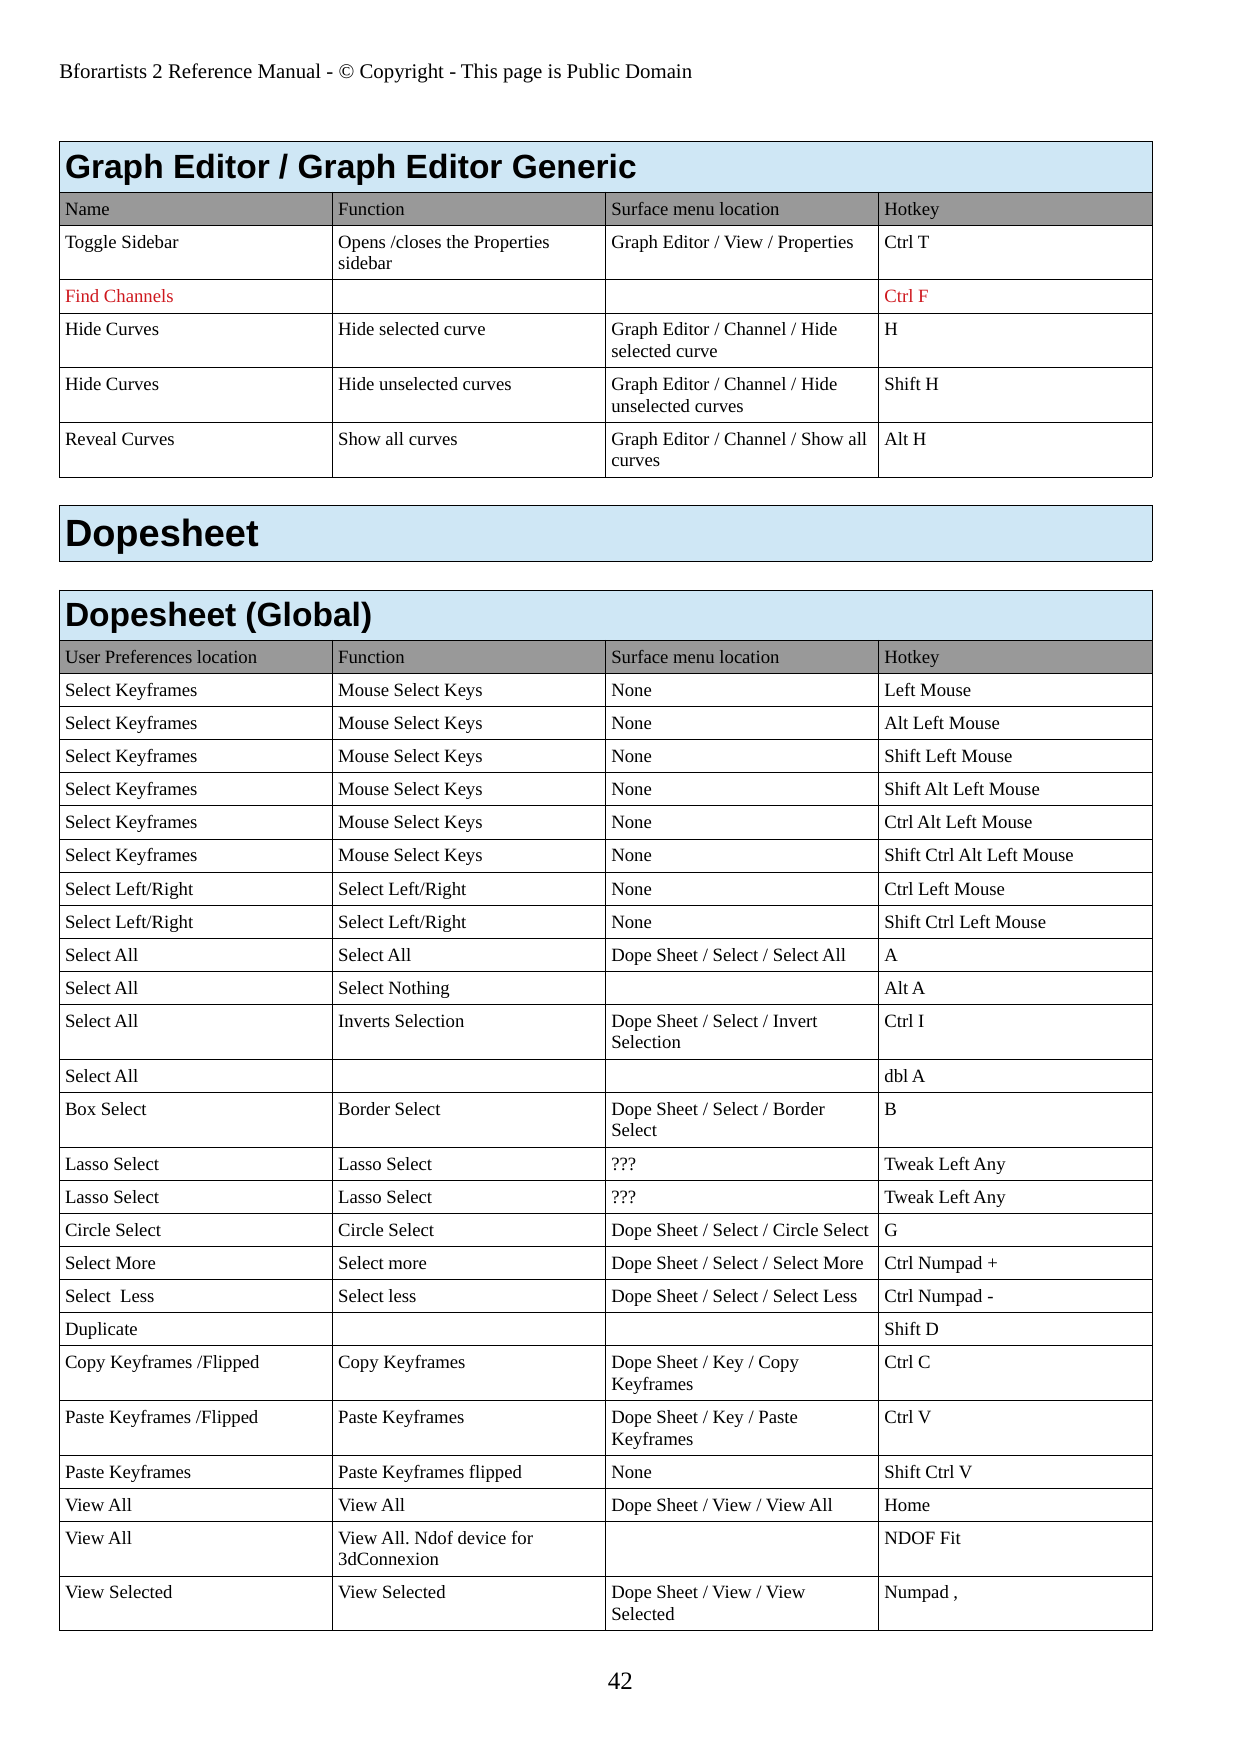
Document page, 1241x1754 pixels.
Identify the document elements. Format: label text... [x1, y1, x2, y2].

table_cell [606, 280, 878, 312]
table_cell Circle Select [333, 1214, 605, 1246]
table_cell Dope Sheet / Key / Copy Keyframes [606, 1346, 878, 1400]
table_cell Hide Curves [60, 368, 332, 422]
table_cell [606, 1060, 878, 1092]
table_cell Select All [333, 939, 605, 971]
table_cell dbl A [879, 1060, 1152, 1092]
table_cell Name [60, 193, 332, 225]
table_cell Find Channels [60, 280, 332, 312]
table_cell Paste Keyframes [333, 1401, 605, 1455]
table_cell Mouse Select Keys [333, 773, 605, 805]
table_cell Paste Keyframes [60, 1456, 332, 1488]
table_cell [333, 1060, 605, 1092]
table_cell Function [333, 641, 605, 673]
table_cell Hotkey [879, 641, 1152, 673]
table_cell Select more [333, 1247, 605, 1279]
table_cell Shift Ctrl V [879, 1456, 1152, 1488]
table_cell None [606, 840, 878, 872]
table_cell Ctrl Alt Left Mouse [879, 806, 1152, 838]
table_cell Mouse Select Keys [333, 674, 605, 706]
table_cell Shift D [879, 1313, 1152, 1345]
table_cell Hotkey [879, 193, 1152, 225]
table_cell A [879, 939, 1152, 971]
table_cell Dope Sheet / Select / Select All [606, 939, 878, 971]
table_cell Ctrl T [879, 226, 1152, 279]
table_cell [333, 1313, 605, 1345]
table_cell H [879, 314, 1152, 367]
table_cell Select Nothing [333, 972, 605, 1004]
table_cell [333, 280, 605, 312]
table_cell Mouse Select Keys [333, 806, 605, 838]
table_cell Opens /closes the Properties sidebar [333, 226, 605, 279]
table_cell Graph Editor / Channel / Show all curves [606, 423, 878, 477]
table_cell None [606, 674, 878, 706]
table_cell Ctrl I [879, 1005, 1152, 1059]
table_cell View Selected [60, 1577, 332, 1630]
table_cell Ctrl F [879, 280, 1152, 312]
table_cell Numpad , [879, 1577, 1152, 1630]
table_cell Toggle Sidebar [60, 226, 332, 279]
table_cell Graph Editor / View / Properties [606, 226, 878, 279]
table_cell None [606, 707, 878, 739]
table_cell ??? [606, 1148, 878, 1180]
table_cell [606, 1522, 878, 1576]
table_cell Home [879, 1489, 1152, 1521]
table_cell Dope Sheet / Key / Paste Keyframes [606, 1401, 878, 1455]
table_cell Shift Ctrl Left Mouse [879, 906, 1152, 938]
table_cell None [606, 806, 878, 838]
table_cell Select Left/Right [60, 873, 332, 905]
table_cell Select More [60, 1247, 332, 1279]
table_cell Select All [60, 1060, 332, 1092]
table_header Graph Editor / Graph Editor Generic [60, 142, 1152, 192]
table_cell Tweak Left Any [879, 1148, 1152, 1180]
table_cell ??? [606, 1181, 878, 1213]
table_cell Shift Alt Left Mouse [879, 773, 1152, 805]
table_cell Hide unselected curves [333, 368, 605, 422]
table_cell Copy Keyframes /Flipped [60, 1346, 332, 1400]
table_cell Left Mouse [879, 674, 1152, 706]
table_cell Show all curves [333, 423, 605, 477]
table_cell Mouse Select Keys [333, 740, 605, 772]
table_cell Alt A [879, 972, 1152, 1004]
table_cell None [606, 740, 878, 772]
table_cell Copy Keyframes [333, 1346, 605, 1400]
table_cell Select Left/Right [60, 906, 332, 938]
table_cell Select Less [60, 1280, 332, 1312]
table_cell Select Keyframes [60, 806, 332, 838]
table_cell Circle Select [60, 1214, 332, 1246]
table_cell Select Keyframes [60, 674, 332, 706]
table_cell None [606, 1456, 878, 1488]
table_cell Lasso Select [60, 1181, 332, 1213]
table_cell Lasso Select [333, 1148, 605, 1180]
table_cell Ctrl V [879, 1401, 1152, 1455]
table_header Dopesheet (Global) [60, 591, 1152, 640]
table_cell G [879, 1214, 1152, 1246]
table_cell Dope Sheet / View / View All [606, 1489, 878, 1521]
table_cell Mouse Select Keys [333, 707, 605, 739]
table_cell Dope Sheet / View / View Selected [606, 1577, 878, 1630]
table_cell Select Keyframes [60, 773, 332, 805]
table_cell Paste Keyframes /Flipped [60, 1401, 332, 1455]
table_cell Hide selected curve [333, 314, 605, 367]
table_cell NDOF Fit [879, 1522, 1152, 1576]
table_cell Tweak Left Any [879, 1181, 1152, 1213]
table_cell Ctrl Numpad - [879, 1280, 1152, 1312]
table_cell Lasso Select [60, 1148, 332, 1180]
table_cell Paste Keyframes flipped [333, 1456, 605, 1488]
table_cell Dope Sheet / Select / Invert Selection [606, 1005, 878, 1059]
table_cell None [606, 773, 878, 805]
table_cell Reveal Curves [60, 423, 332, 477]
table_cell Select Left/Right [333, 873, 605, 905]
table_cell Alt Left Mouse [879, 707, 1152, 739]
table_cell Mouse Select Keys [333, 840, 605, 872]
table_cell Select Keyframes [60, 740, 332, 772]
table_cell Ctrl Left Mouse [879, 873, 1152, 905]
table_cell Select All [60, 1005, 332, 1059]
table_cell Hide Curves [60, 314, 332, 367]
table_cell Dope Sheet / Select / Circle Select [606, 1214, 878, 1246]
table_cell Select All [60, 972, 332, 1004]
table_cell View All [333, 1489, 605, 1521]
table_cell Surface menu location [606, 641, 878, 673]
table_cell View All [60, 1522, 332, 1576]
table_cell Dope Sheet / Select / Border Select [606, 1093, 878, 1147]
table_cell Select All [60, 939, 332, 971]
table_header Dopesheet [60, 506, 1152, 561]
table_cell Select Keyframes [60, 840, 332, 872]
table_cell Function [333, 193, 605, 225]
table_cell Inverts Selection [333, 1005, 605, 1059]
table_cell User Preferences location [60, 641, 332, 673]
table_cell Shift H [879, 368, 1152, 422]
table_cell Shift Ctrl Alt Left Mouse [879, 840, 1152, 872]
table_cell Select less [333, 1280, 605, 1312]
table_cell [606, 1313, 878, 1345]
table_cell Dope Sheet / Select / Select More [606, 1247, 878, 1279]
table_cell None [606, 906, 878, 938]
table_cell Duplicate [60, 1313, 332, 1345]
table_cell View All. Ndof device for 3dConnexion [333, 1522, 605, 1576]
table_cell Alt H [879, 423, 1152, 477]
table_cell Select Left/Right [333, 906, 605, 938]
table_cell Surface menu location [606, 193, 878, 225]
table_cell Ctrl C [879, 1346, 1152, 1400]
table_cell [606, 972, 878, 1004]
table_cell Dope Sheet / Select / Select Less [606, 1280, 878, 1312]
table_cell View All [60, 1489, 332, 1521]
table_cell Graph Editor / Channel / Hide unselected curves [606, 368, 878, 422]
table_cell None [606, 873, 878, 905]
table_cell Select Keyframes [60, 707, 332, 739]
table_cell Box Select [60, 1093, 332, 1147]
table_cell View Selected [333, 1577, 605, 1630]
table_cell Graph Editor / Channel / Hide selected curve [606, 314, 878, 367]
table_cell Lasso Select [333, 1181, 605, 1213]
table_cell B [879, 1093, 1152, 1147]
table_cell Ctrl Numpad + [879, 1247, 1152, 1279]
table_cell Border Select [333, 1093, 605, 1147]
table_cell Shift Left Mouse [879, 740, 1152, 772]
